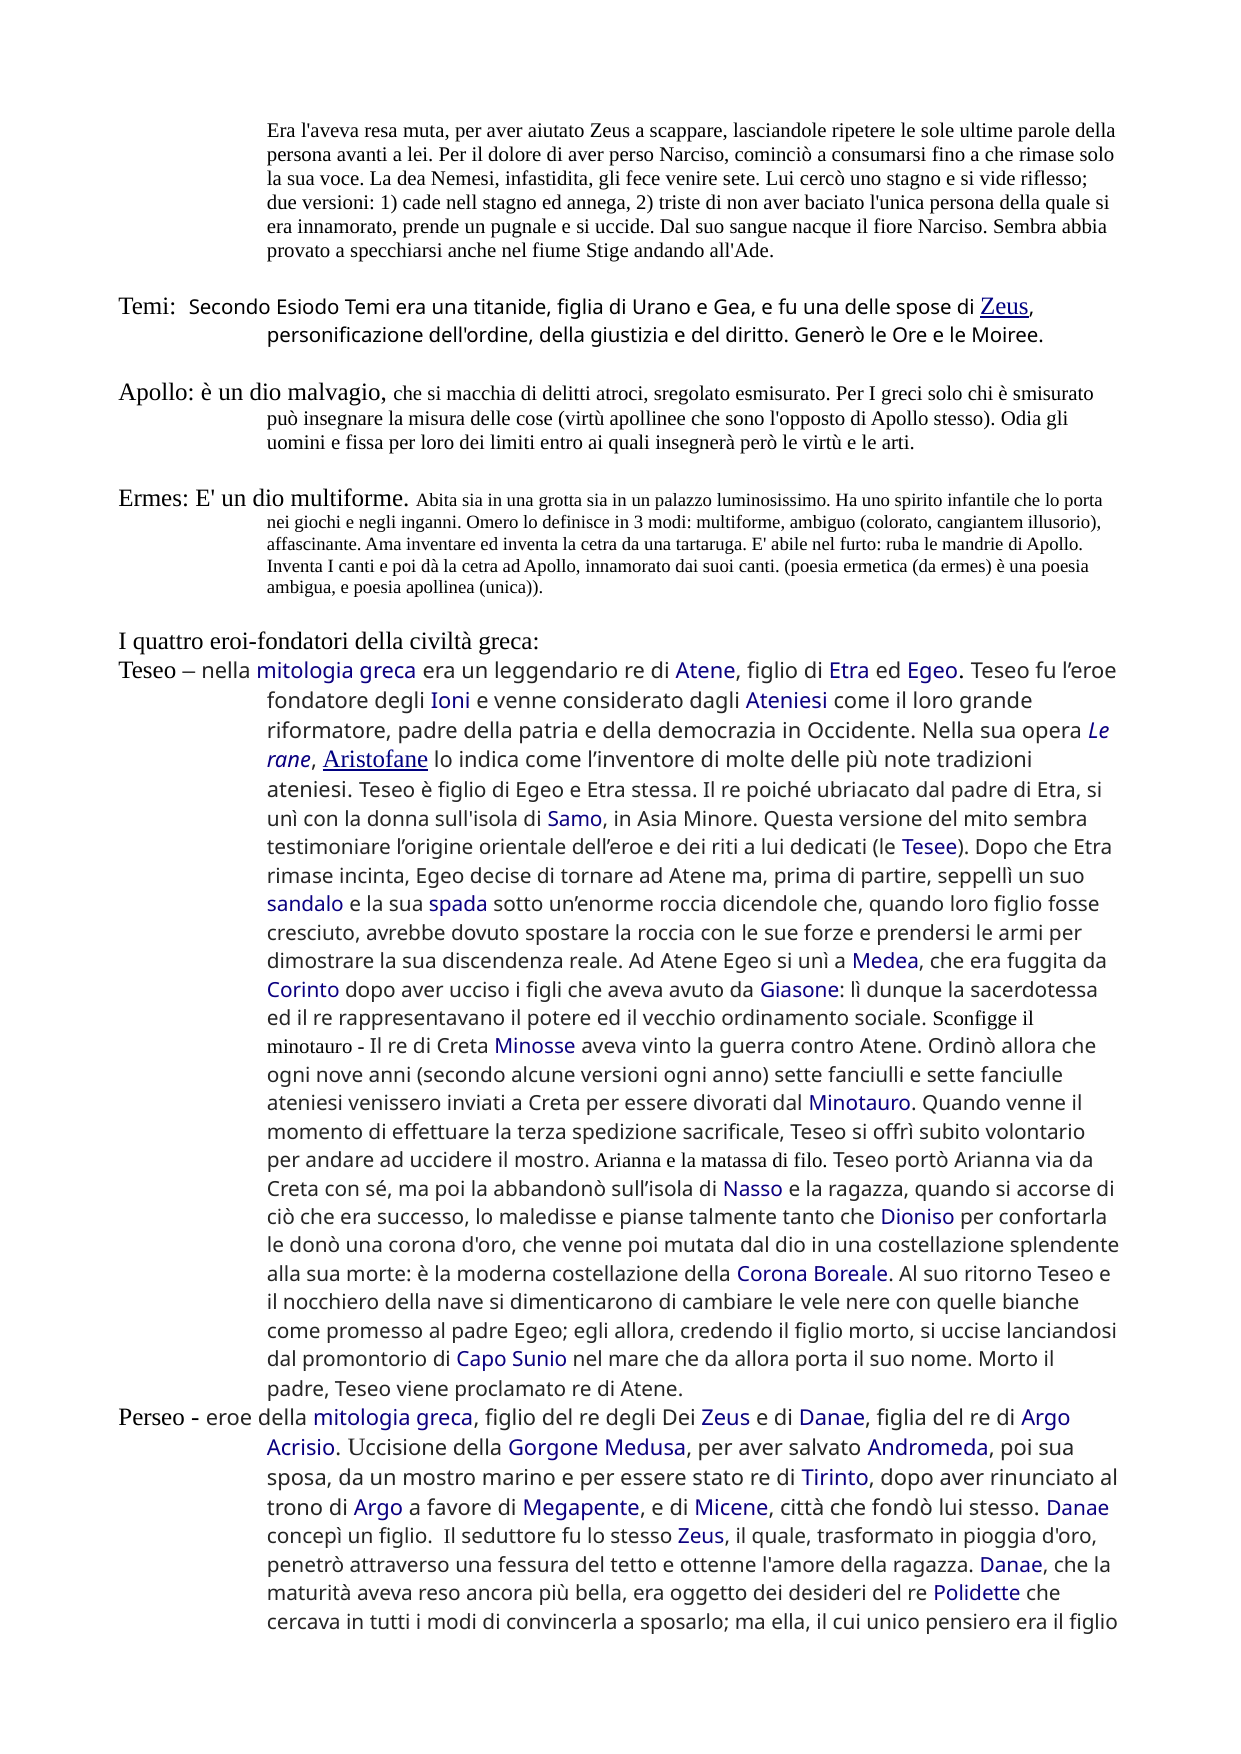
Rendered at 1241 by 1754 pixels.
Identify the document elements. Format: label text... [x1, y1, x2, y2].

text Teseo – nella mitologia greca era un leggendario re di Atene, figlio di Etra ed Egeo. Teseo fu l’eroe fondatore degli Ioni e venne considerato dagli Ateniesi come il loro grande riformatore, padre della patria e della democrazia in Occidente. Nella sua opera Le rane, Aristofane lo indica come l’inventore di molte delle più note tradizioni ateniesi. Teseo è figlio di Egeo e Etra stessa. Il re poiché ubriacato dal padre di Etra, si unì con la donna sull'isola di Samo, in Asia Minore. Questa versione del mito sembra testimoniare l’origine orientale dell’eroe e dei riti a lui dedicati (le Tesee). Dopo che Etra rimase incinta, Egeo decise di tornare ad Atene ma, prima di partire, seppellì un suo sandalo e la sua spada sotto un’enorme roccia dicendole che, quando loro figlio fosse cresciuto, avrebbe dovuto spostare la roccia con le sue forze e prendersi le armi per dimostrare la sua discendenza reale. Ad Atene Egeo si unì a Medea, che era fuggita da Corinto dopo aver ucciso i figli che aveva avuto da Giasone: lì dunque la sacerdotessa ed il re rappresentavano il potere ed il vecchio ordinamento sociale. Sconfigge il minotauro - Il re di Creta Minosse aveva vinto la guerra contro Atene. Ordinò allora che ogni nove anni (secondo alcune versioni ogni anno) sette fanciulli e sette fanciulle ateniesi venissero inviati a Creta per essere divorati dal Minotauro. Quando venne il momento di effettuare la terza spedizione sacrificale, Teseo si offrì subito volontario per andare ad uccidere il mostro. Arianna e la matassa di filo. Teseo portò Arianna via da Creta con sé, ma poi la abbandonò sull’isola di Nasso e la ragazza, quando si accorse di ciò che era successo, lo maledisse e pianse talmente tanto che Dioniso per confortarla le donò una corona d'oro, che venne poi mutata dal dio in una costellazione splendente alla sua morte: è la moderna costellazione della Corona Boreale. Al suo ritorno Teseo e il nocchiero della nave si dimenticarono di cambiare le vele nere con quelle bianche come promesso al padre Egeo; egli allora, credendo il figlio morto, si uccise lanciandosi dal promontorio di Capo Sunio nel mare che da allora porta il suo nome. Morto il padre, Teseo viene proclamato re di Atene. [118, 655, 1122, 1402]
text Temi: Secondo Esiodo Temi era una titanide, figlia di Urano e Gea, e fu una delle spose di Zeus, personificazione dell'ordine, della giustizia e del diritto. Generò le Ore e le Moiree. [118, 291, 1122, 348]
text Era l'aveva resa muta, per aver aiutato Zeus a scappare, lasciandole ripetere le sole ultime parole della persona avanti a lei. Per il dolore di aver perso Narciso, cominciò a consumarsi fino a che rimase solo la sua voce. La dea Nemesi, infastidita, gli fece venire sete. Lui cercò uno stagno e si vide riflesso; due versioni: 1) cade nell stagno ed annega, 2) triste di non aver baciato l'unica persona della quale si era innamorato, prende un pugnale e si uccide. Dal suo sangue nacque il fiore Narciso. Sembra abbia provato a specchiarsi anche nel fiume Stige andando all'Ade. [118, 118, 1122, 262]
text I quattro eroi-fondatori della civiltà greca: [118, 626, 1122, 655]
text Perseo - eroe della mitologia greca, figlio del re degli Dei Zeus e di Danae, figlia del re di Argo Acrisio. Uccisione della Gorgone Medusa, per aver salvato Andromeda, poi sua sposa, da un mostro marino e per essere stato re di Tirinto, dopo aver rinunciato al trono di Argo a favore di Megapente, e di Micene, città che fondò lui stesso. Danae concepì un figlio. Il seduttore fu lo stesso Zeus, il quale, trasformato in pioggia d'oro, penetrò attraverso una fessura del tetto e ottenne l'amore della ragazza. Danae, che la maturità aveva reso ancora più bella, era oggetto dei desideri del re Polidette che cercava in tutti i modi di convincerla a sposarlo; ma ella, il cui unico pensiero era il figlio [118, 1402, 1122, 1635]
text Apollo: è un dio malvagio, che si macchia di delitti atroci, sregolato esmisurato. Per I greci solo chi è smisurato può insegnare la misura delle cose (virtù apollinee che sono l'opposto di Apollo stesso). Odia gli uomini e fissa per loro dei limiti entro ai quali insegnerà però le virtù e le arti. [118, 377, 1122, 454]
text Ermes: E' un dio multiforme. Abita sia in una grotta sia in un palazzo luminosissimo. Ha uno spirito infantile che lo porta nei giochi e negli inganni. Omero lo definisce in 3 modi: multiforme, ambiguo (colorato, cangiantem illusorio), affascinante. Ama inventare ed inventa la cetra da una tartaruga. E' abile nel furto: ruba le mandrie di Apollo. Inventa I canti e poi dà la cetra ad Apollo, innamorato dai suoi canti. (poesia ermetica (da ermes) è una poesia ambigua, e poesia apollinea (unica)). [118, 483, 1122, 598]
